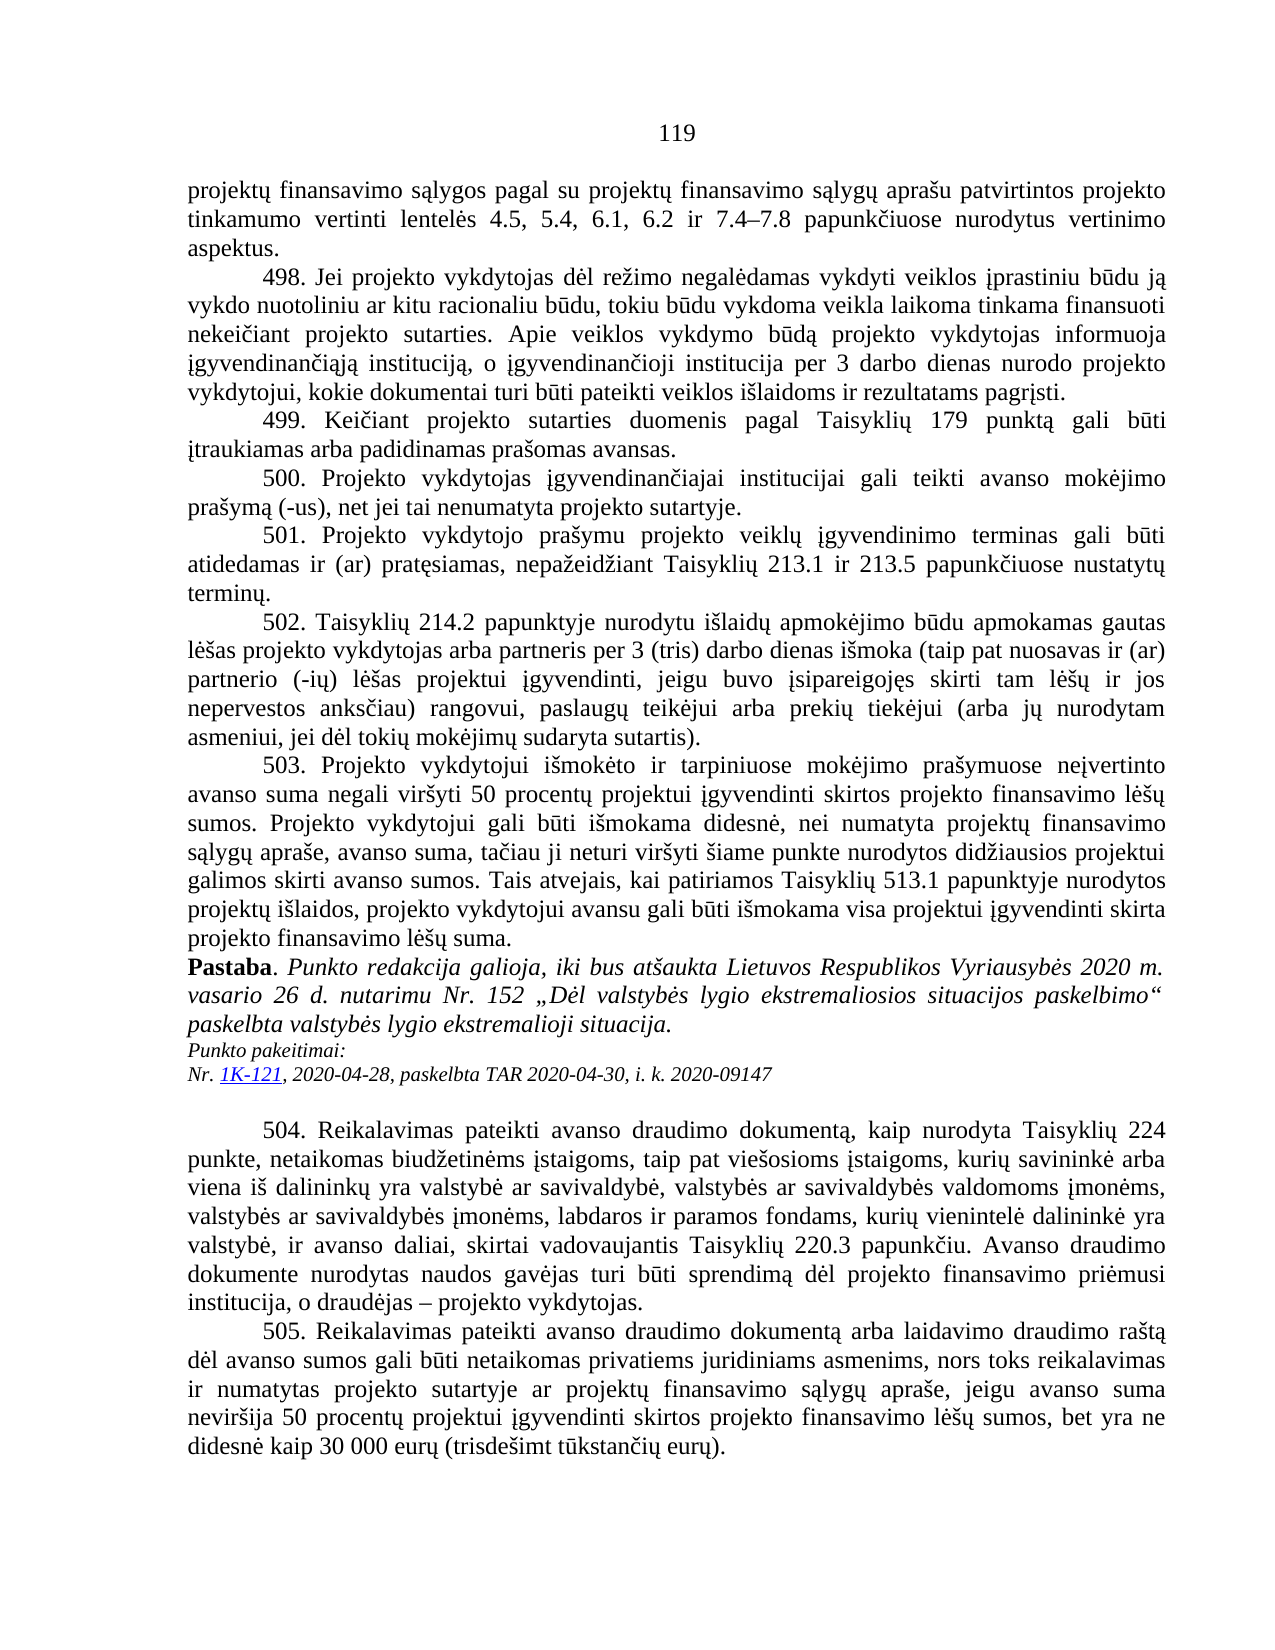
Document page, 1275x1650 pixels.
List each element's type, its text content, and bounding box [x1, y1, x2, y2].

text 503. Projekto vykdytojui išmokėto ir tarpiniuose mokėjimo prašymuose neįvertinto avanso suma negali viršyti 50 procentų projektui įgyvendinti skirtos projekto finansavimo lėšų sumos. Projekto vykdytojui gali būti išmokama didesnė, nei numatyta projektų finansavimo sąlygų apraše, avanso suma, tačiau ji neturi viršyti šiame punkte nurodytos didžiausios projektui galimos skirti avanso sumos. Tais atvejais, kai patiriamos Taisyklių 513.1 papunktyje nurodytos projektų išlaidos, projekto vykdytojui avansu gali būti išmokama visa projektui įgyvendinti skirta projekto finansavimo lėšų suma. [187, 751, 1167, 952]
text 500. Projekto vykdytojas įgyvendinančiajai institucijai gali teikti avanso mokėjimo prašymą (-us), net jei tai nenumatyta projekto sutartyje. [187, 463, 1167, 521]
text 505. Reikalavimas pateikti avanso draudimo dokumentą arba laidavimo draudimo raštą dėl avanso sumos gali būti netaikomas privatiems juridiniams asmenims, nors toks reikalavimas ir numatytas projekto sutartyje ar projektų finansavimo sąlygų apraše, jeigu avanso suma neviršija 50 procentų projektui įgyvendinti skirtos projekto finansavimo lėšų sumos, bet yra ne didesnė kaip 30 000 eurų (trisdešimt tūkstančių eurų). [187, 1316, 1167, 1460]
text 501. Projekto vykdytojo prašymu projekto veiklų įgyvendinimo terminas gali būti atidedamas ir (ar) pratęsiamas, nepažeidžiant Taisyklių 213.1 ir 213.5 papunkčiuose nustatytų terminų. [187, 521, 1167, 607]
text Punkto pakeitimai: [187, 1038, 1167, 1062]
text 504. Reikalavimas pateikti avanso draudimo dokumentą, kaip nurodyta Taisyklių 224 punkte, netaikomas biudžetinėms įstaigoms, taip pat viešosioms įstaigoms, kurių savininkė arba viena iš dalininkų yra valstybė ar savivaldybė, valstybės ar savivaldybės valdomoms įmonėms, valstybės ar savivaldybės įmonėms, labdaros ir paramos fondams, kurių vienintelė dalininkė yra valstybė, ir avanso daliai, skirtai vadovaujantis Taisyklių 220.3 papunkčiu. Avanso draudimo dokumente nurodytas naudos gavėjas turi būti sprendimą dėl projekto finansavimo priėmusi institucija, o draudėjas – projekto vykdytojas. [187, 1115, 1167, 1316]
text 502. Taisyklių 214.2 papunktyje nurodytu išlaidų apmokėjimo būdu apmokamas gautas lėšas projekto vykdytojas arba partneris per 3 (tris) darbo dienas išmoka (taip pat nuosavas ir (ar) partnerio (-ių) lėšas projektui įgyvendinti, jeigu buvo įsipareigojęs skirti tam lėšų ir jos nepervestos anksčiau) rangovui, paslaugų teikėjui arba prekių tiekėjui (arba jų nurodytam asmeniui, jei dėl tokių mokėjimų sudaryta sutartis). [187, 607, 1167, 751]
text Nr. 1K-121, 2020-04-28, paskelbta TAR 2020-04-30, i. k. 2020-09147 [187, 1062, 1167, 1086]
text projektų finansavimo sąlygos pagal su projektų finansavimo sąlygų aprašu patvirtintos projekto tinkamumo vertinti lentelės 4.5, 5.4, 6.1, 6.2 ir 7.4–7.8 papunkčiuose nurodytus vertinimo aspektus. [187, 176, 1167, 262]
text 499. Keičiant projekto sutarties duomenis pagal Taisyklių 179 punktą gali būti įtraukiamas arba padidinamas prašomas avansas. [187, 406, 1167, 463]
text Pastaba. Punkto redakcija galioja, iki bus atšaukta Lietuvos Respublikos Vyriausybės 2020 m. vasario 26 d. nutarimu Nr. 152 „Dėl valstybės lygio ekstremaliosios situacijos paskelbimo“ paskelbta valstybės lygio ekstremalioji situacija. [187, 952, 1167, 1038]
text 498. Jei projekto vykdytojas dėl režimo negalėdamas vykdyti veiklos įprastiniu būdu ją vykdo nuotoliniu ar kitu racionaliu būdu, tokiu būdu vykdoma veikla laikoma tinkama finansuoti nekeičiant projekto sutarties. Apie veiklos vykdymo būdą projekto vykdytojas informuoja įgyvendinančiąją instituciją, o įgyvendinančioji institucija per 3 darbo dienas nurodo projekto vykdytojui, kokie dokumentai turi būti pateikti veiklos išlaidoms ir rezultatams pagrįsti. [187, 262, 1167, 406]
